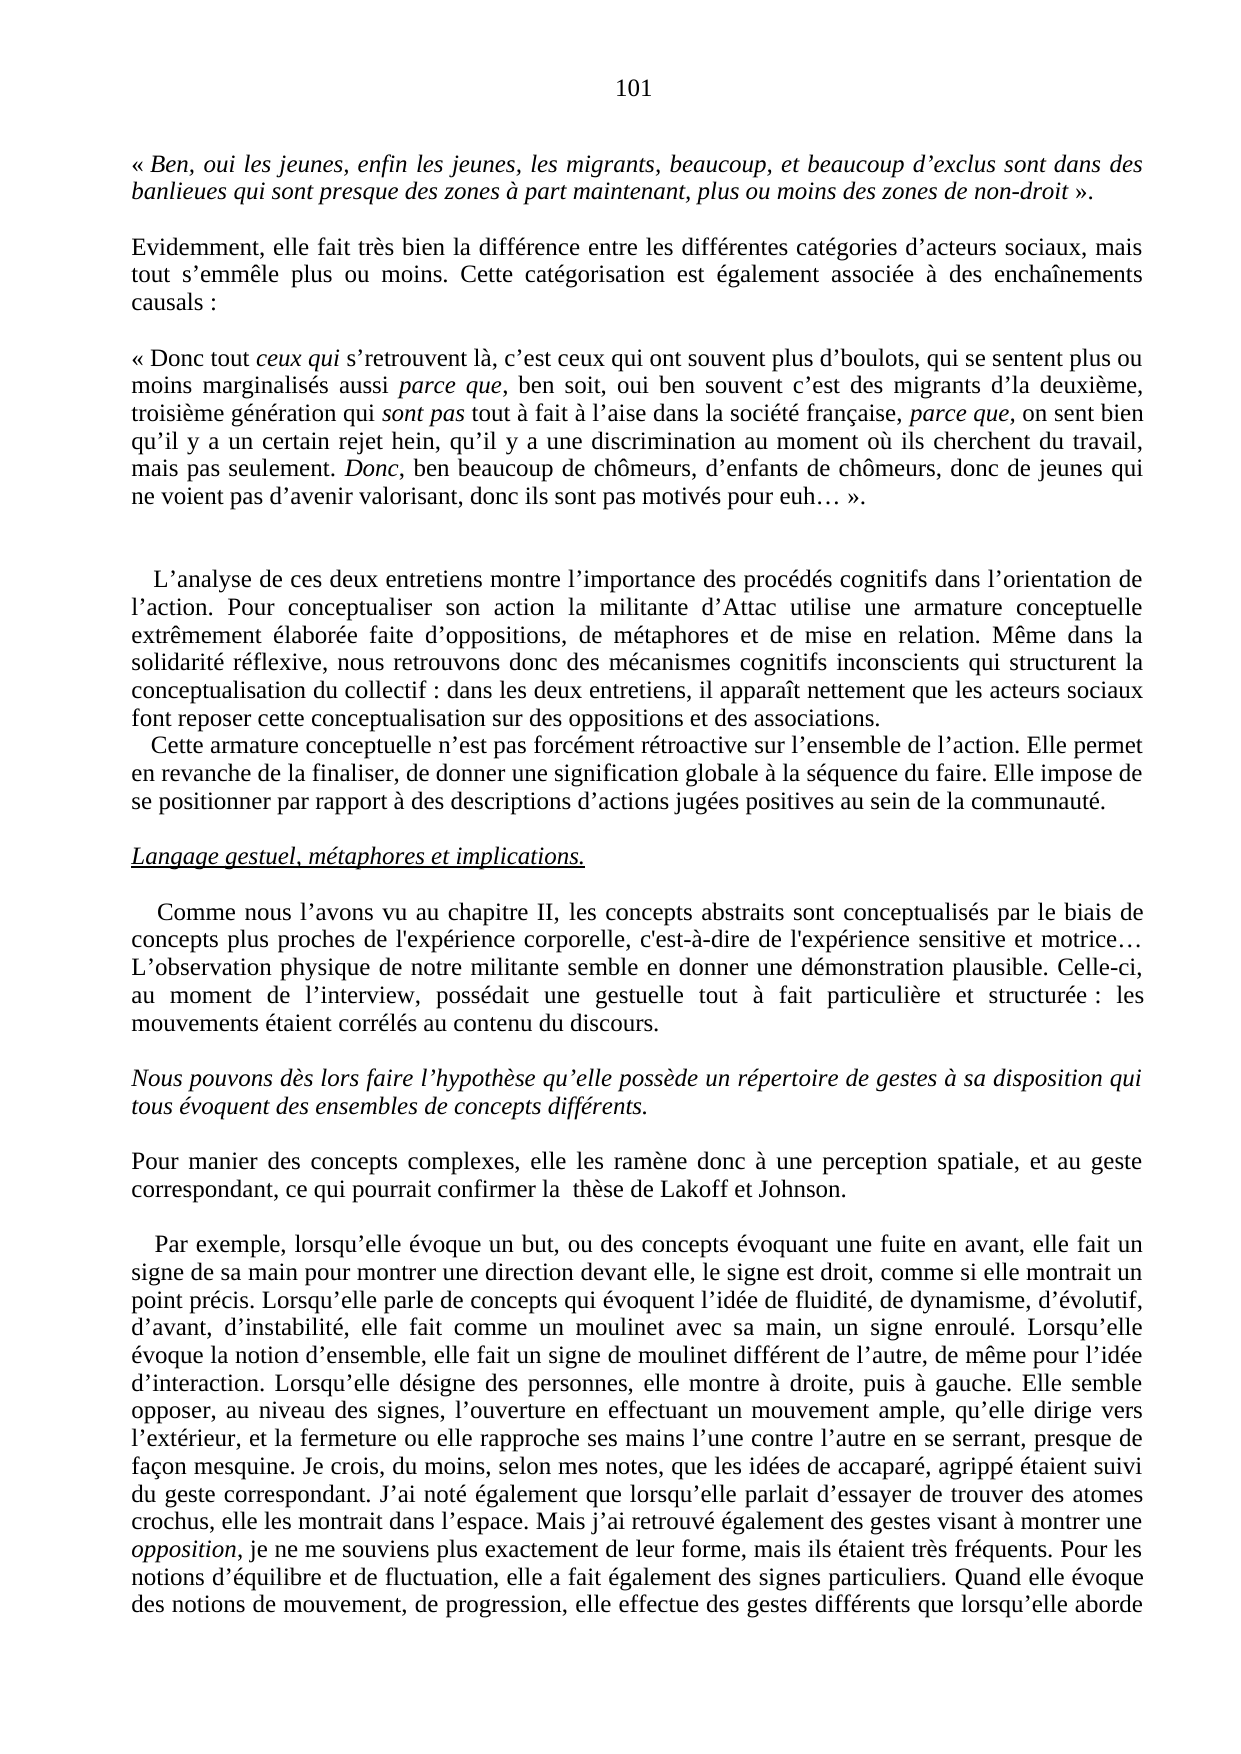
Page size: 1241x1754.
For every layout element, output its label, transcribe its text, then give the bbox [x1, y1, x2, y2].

text « Donc tout ceux qui s’retrouvent là, c’est ceux qui ont souvent plus d’boulots, qui se sentent plus ou moins marginalisés aussi parce que, ben soit, oui ben souvent c’est des migrants d’la deuxième, troisième génération qui sont pas tout à fait à l’aise dans la société française, parce que, on sent bien qu’il y a un certain rejet hein, qu’il y a une discrimination au moment où ils cherchent du travail, mais pas seulement. Donc, ben beaucoup de chômeurs, d’enfants de chômeurs, donc de jeunes qui ne voient pas d’avenir valorisant, donc ils sont pas motivés pour euh… ». [131, 344, 1144, 510]
text Pour manier des concepts complexes, elle les ramène donc à une perception spatiale, et au geste correspondant, ce qui pourrait confirmer la thèse de Lakoff et Johnson. [131, 1147, 1144, 1203]
text Langage gestuel, métaphores et implications. [131, 842, 1144, 870]
text L’analyse de ces deux entretiens montre l’importance des procédés cognitifs dans l’orientation de l’action. Pour conceptualiser son action la militante d’Attac utilise une armature conceptuelle extrêmement élaborée faite d’oppositions, de métaphores et de mise en relation. Même dans la solidarité réflexive, nous retrouvons donc des mécanismes cognitifs inconscients qui structurent la conceptualisation du collectif : dans les deux entretiens, il apparaît nettement que les acteurs sociaux font reposer cette conceptualisation sur des oppositions et des associations. [131, 565, 1144, 732]
text Par exemple, lorsqu’elle évoque un but, ou des concepts évoquant une fuite en avant, elle fait un signe de sa main pour montrer une direction devant elle, le signe est droit, comme si elle montrait un point précis. Lorsqu’elle parle de concepts qui évoquent l’idée de fluidité, de dynamisme, d’évolutif, d’avant, d’instabilité, elle fait comme un moulinet avec sa main, un signe enroulé. Lorsqu’elle évoque la notion d’ensemble, elle fait un signe de moulinet différent de l’autre, de même pour l’idée d’interaction. Lorsqu’elle désigne des personnes, elle montre à droite, puis à gauche. Elle semble opposer, au niveau des signes, l’ouverture en effectuant un mouvement ample, qu’elle dirige vers l’extérieur, et la fermeture ou elle rapproche ses mains l’une contre l’autre en se serrant, presque de façon mesquine. Je crois, du moins, selon mes notes, que les idées de accaparé, agrippé étaient suivi du geste correspondant. J’ai noté également que lorsqu’elle parlait d’essayer de trouver des atomes crochus, elle les montrait dans l’espace. Mais j’ai retrouvé également des gestes visant à montrer une opposition, je ne me souviens plus exactement de leur forme, mais ils étaient très fréquents. Pour les notions d’équilibre et de fluctuation, elle a fait également des signes particuliers. Quand elle évoque des notions de mouvement, de progression, elle effectue des gestes différents que lorsqu’elle aborde [131, 1230, 1144, 1618]
text Comme nous l’avons vu au chapitre II, les concepts abstraits sont conceptualisés par le biais de concepts plus proches de l'expérience corporelle, c'est-à-dire de l'expérience sensitive et motrice… L’observation physique de notre militante semble en donner une démonstration plausible. Celle-ci, au moment de l’interview, possédait une gestuelle tout à fait particulière et structurée : les mouvements étaient corrélés au contenu du discours. [131, 898, 1144, 1036]
text Cette armature conceptuelle n’est pas forcément rétroactive sur l’ensemble de l’action. Elle permet en revanche de la finaliser, de donner une signification globale à la séquence du faire. Elle impose de se positionner par rapport à des descriptions d’actions jugées positives au sein de la communauté. [131, 732, 1144, 815]
text Nous pouvons dès lors faire l’hypothèse qu’elle possède un répertoire de gestes à sa disposition qui tous évoquent des ensembles de concepts différents. [131, 1064, 1144, 1119]
text Evidemment, elle fait très bien la différence entre les différentes catégories d’acteurs sociaux, mais tout s’emmêle plus ou moins. Cette catégorisation est également associée à des enchaînements causals : [131, 233, 1144, 316]
text « Ben, oui les jeunes, enfin les jeunes, les migrants, beaucoup, et beaucoup d’exclus sont dans des banlieues qui sont presque des zones à part maintenant, plus ou moins des zones de non-droit ». [131, 150, 1144, 205]
